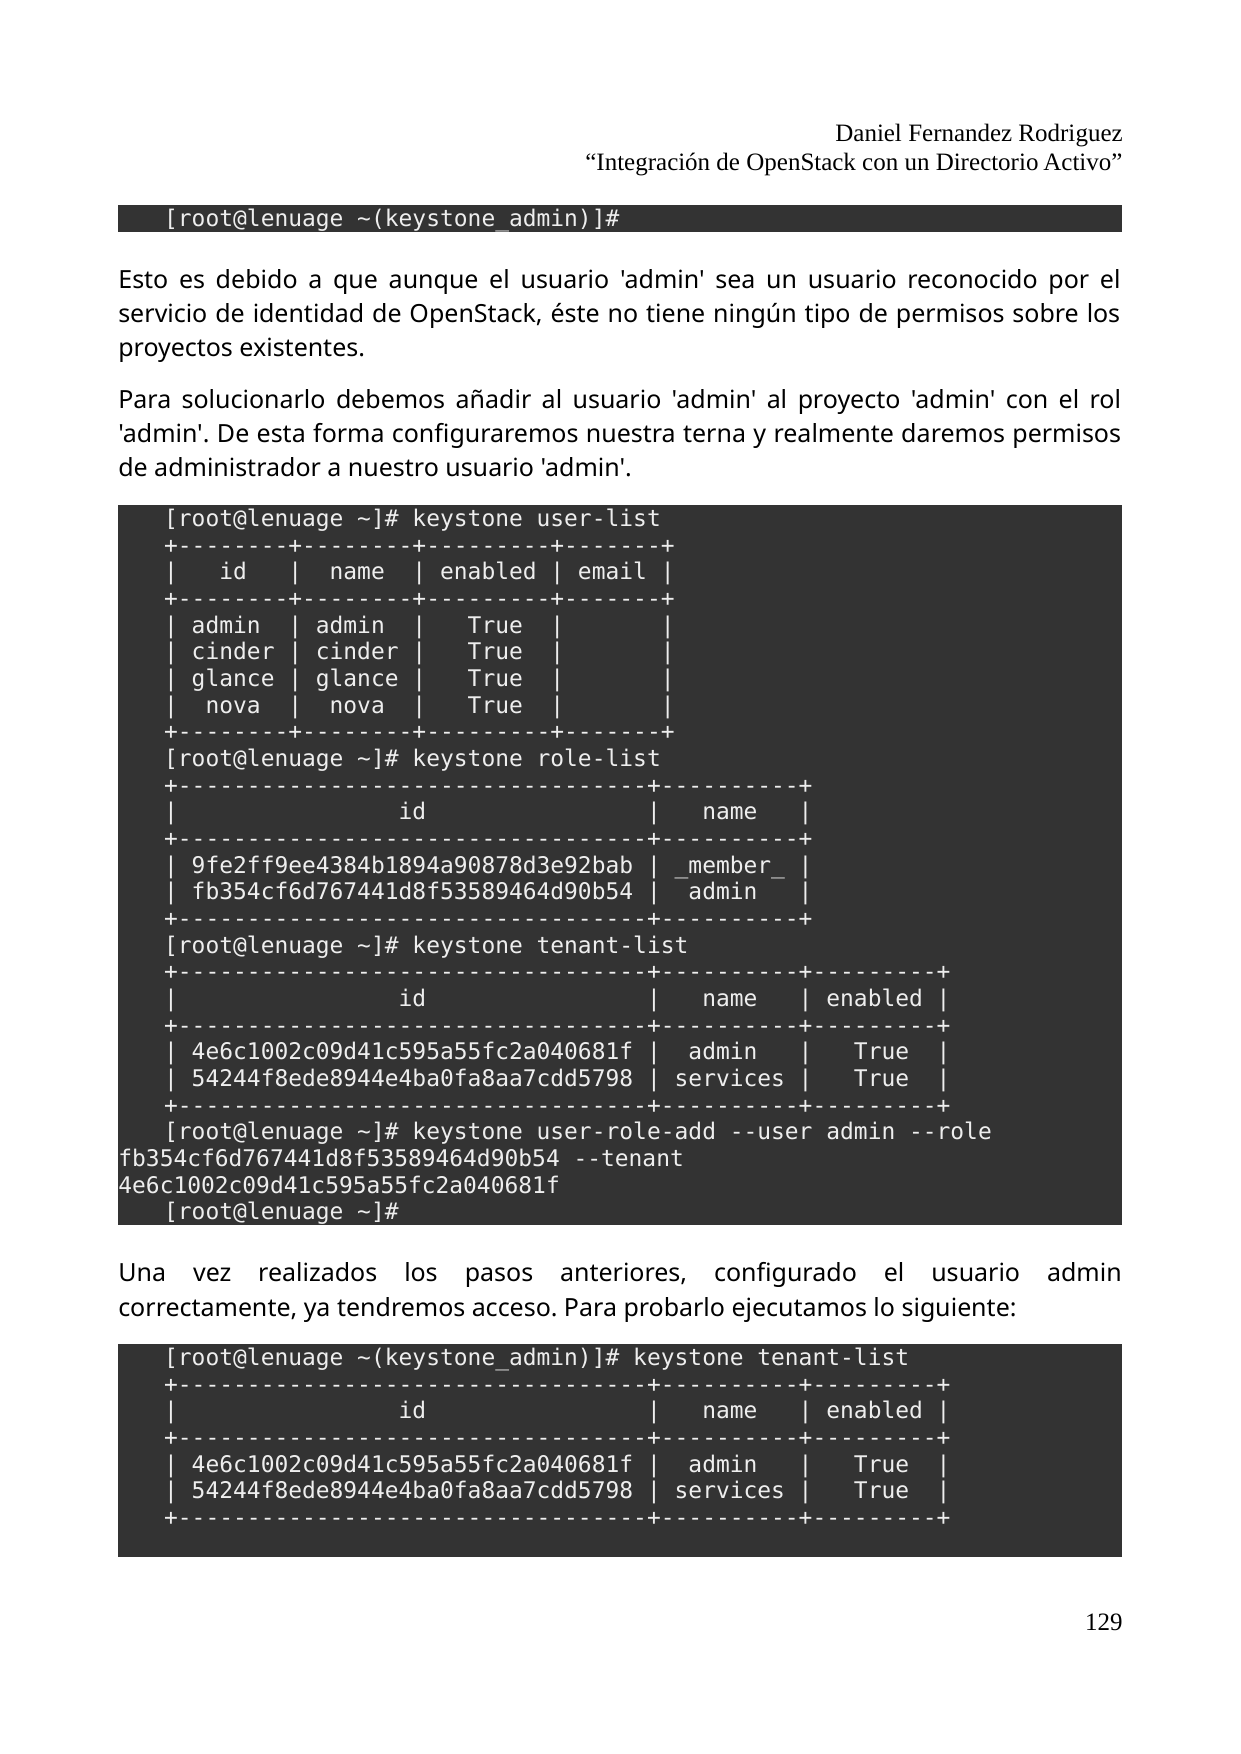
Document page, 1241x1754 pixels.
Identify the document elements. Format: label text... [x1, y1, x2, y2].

text | id | name | enabled | [118, 985, 1122, 1012]
text | id | name | enabled | [118, 1397, 1122, 1424]
text | glance | glance | True | | [118, 665, 1122, 692]
text +--------+--------+---------+-------+ [118, 532, 1122, 558]
text +----------------------------------+----------+---------+ [118, 1012, 1122, 1038]
text [root@lenuage ~]# keystone user-role-add --user admin --role fb354cf6d767441d8f53589464d90b54 --tenant 4e6c1002c09d41c595a55fc2a040681f [118, 1118, 1122, 1198]
text +----------------------------------+----------+---------+ [118, 1092, 1122, 1118]
text +----------------------------------+----------+---------+ [118, 1371, 1122, 1397]
text | 4e6c1002c09d41c595a55fc2a040681f | admin | True | [118, 1451, 1122, 1477]
text | nova | nova | True | | [118, 692, 1122, 718]
text +--------+--------+---------+-------+ [118, 718, 1122, 745]
text | id | name | enabled | email | [118, 558, 1122, 585]
text | admin | admin | True | | [118, 612, 1122, 638]
text | cinder | cinder | True | | [118, 638, 1122, 665]
text [root@lenuage ~(keystone_admin)]# [118, 205, 1122, 232]
text +----------------------------------+----------+ [118, 772, 1122, 798]
text [root@lenuage ~]# keystone role-list [118, 745, 1122, 772]
text Una vez realizados los pasos anteriores, configurado el usuario admin correctamente, ya tendremos acceso. Para probarlo ejecutamos lo siguiente: [118, 1255, 1122, 1323]
text +----------------------------------+----------+---------+ [118, 958, 1122, 985]
text Para solucionarlo debemos añadir al usuario 'admin' al proyecto 'admin' con el rol 'admin'. De esta forma configuraremos nuestra terna y realmente daremos permisos de administrador a nuestro usuario 'admin'. [118, 382, 1122, 484]
text +----------------------------------+----------+---------+ [118, 1424, 1122, 1451]
text +----------------------------------+----------+---------+ [118, 1504, 1122, 1531]
text | fb354cf6d767441d8f53589464d90b54 | admin | [118, 878, 1122, 905]
text [root@lenuage ~]# keystone tenant-list [118, 932, 1122, 958]
text | id | name | [118, 798, 1122, 825]
text | 54244f8ede8944e4ba0fa8aa7cdd5798 | services | True | [118, 1065, 1122, 1092]
text [root@lenuage ~(keystone_admin)]# keystone tenant-list [118, 1344, 1122, 1371]
text Esto es debido a que aunque el usuario 'admin' sea un usuario reconocido por el servicio de identidad de OpenStack, éste no tiene ningún tipo de permisos sobre los proyectos existentes. [118, 262, 1122, 364]
text | 54244f8ede8944e4ba0fa8aa7cdd5798 | services | True | [118, 1477, 1122, 1504]
text | 9fe2ff9ee4384b1894a90878d3e92bab | _member_ | [118, 852, 1122, 878]
text | 4e6c1002c09d41c595a55fc2a040681f | admin | True | [118, 1038, 1122, 1065]
text +--------+--------+---------+-------+ [118, 585, 1122, 612]
text [root@lenuage ~]# [118, 1198, 1122, 1225]
text +----------------------------------+----------+ [118, 825, 1122, 852]
text +----------------------------------+----------+ [118, 905, 1122, 932]
text [root@lenuage ~]# keystone user-list [118, 505, 1122, 532]
